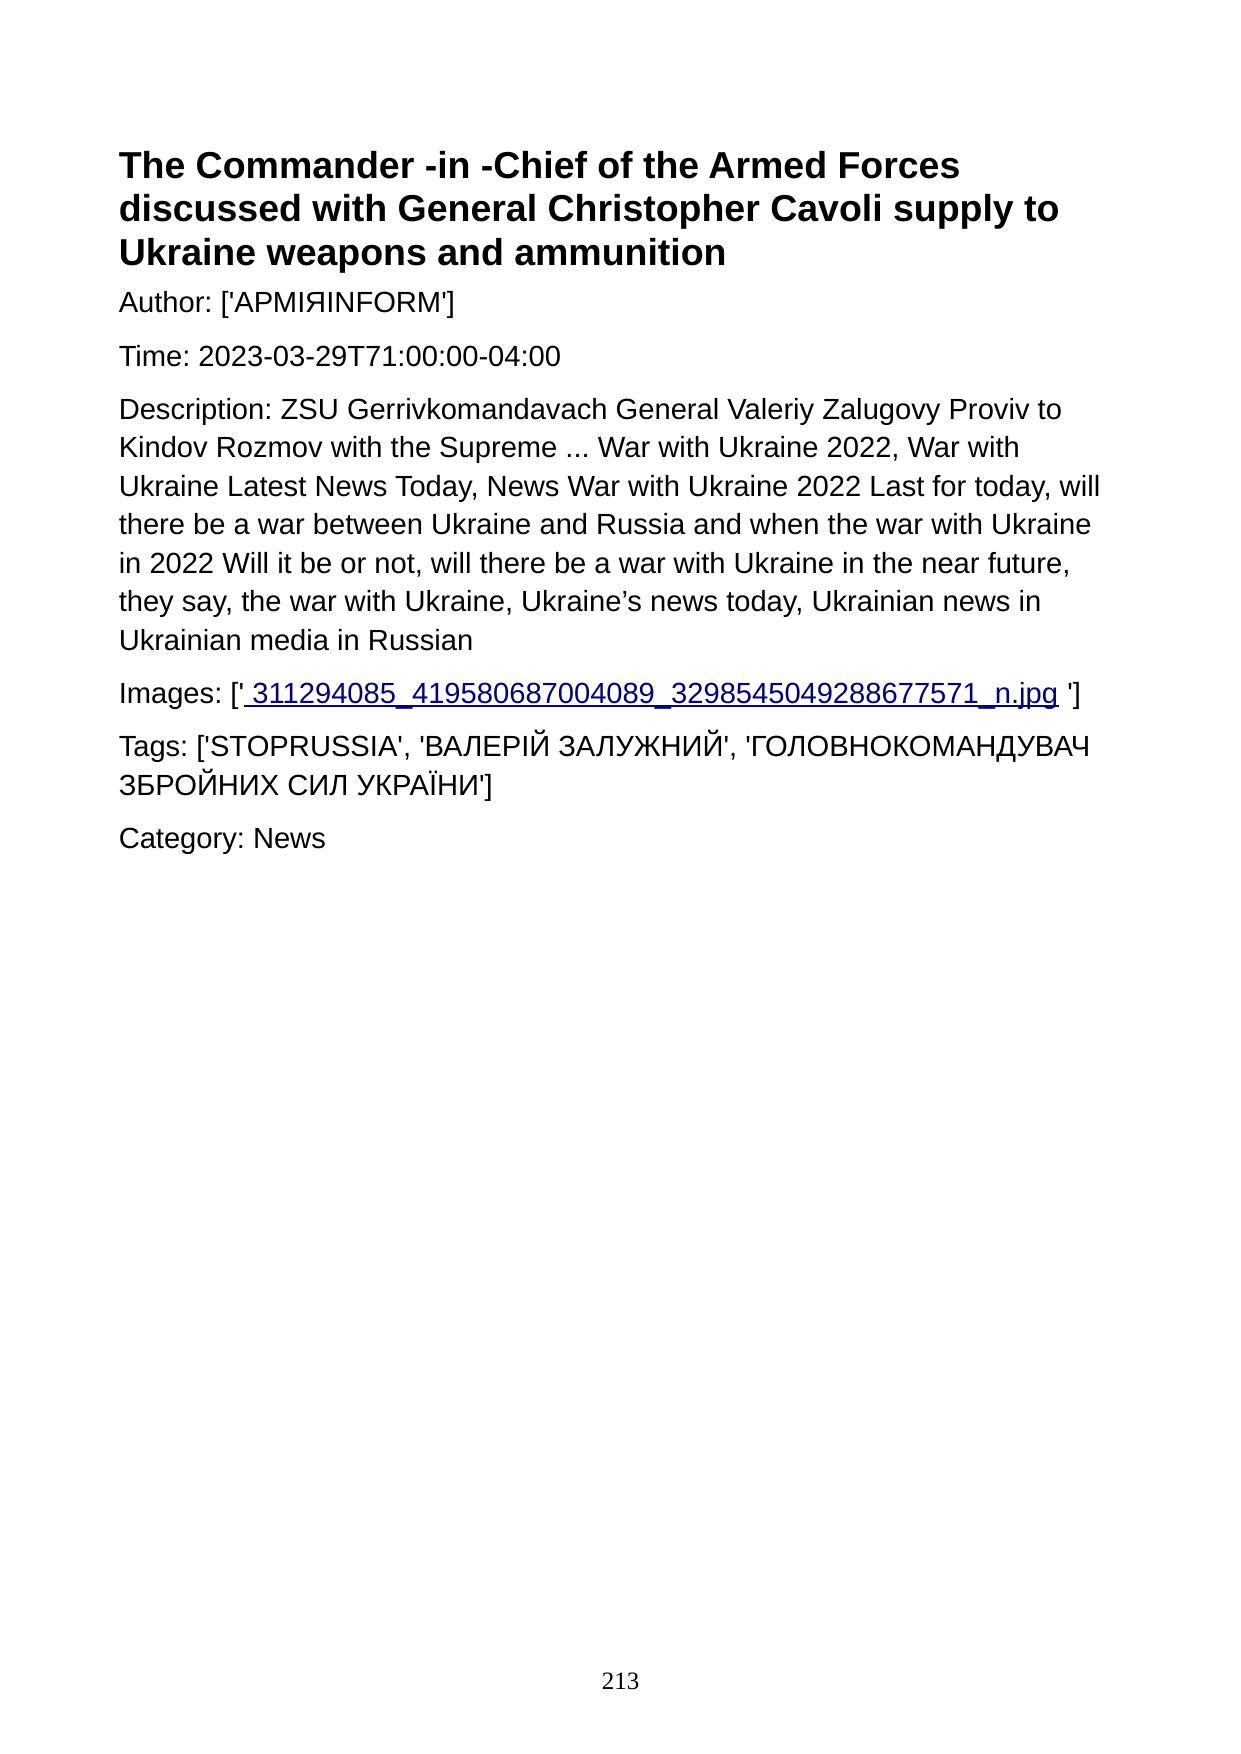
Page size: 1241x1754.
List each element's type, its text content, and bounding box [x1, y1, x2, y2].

subtitle The Commander -in -Chief of the Armed Forces discussed with General Christopher Cavoli supply to Ukraine weapons and ammunition [118, 143, 1122, 273]
text Images: [' 311294085_419580687004089_3298545049288677571_n.jpg '] [118, 676, 1122, 709]
text Author: ['АРМІЯINFORM'] [118, 285, 1122, 319]
text Tags: ['STOPRUSSIA', 'ВАЛЕРІЙ ЗАЛУЖНИЙ', 'ГОЛОВНОКОМАНДУВАЧ ЗБРОЙНИХ СИЛ УКРАЇНИ'] [118, 729, 1122, 801]
text Category: News [118, 821, 1122, 854]
text Time: 2023-03-29T71:00:00-04:00 [118, 338, 1122, 372]
text Description: ZSU Gerrivkomandavach General Valeriy Zalugovy Proviv to Kindov Rozmov with the Supreme ... War with Ukraine 2022, War with Ukraine Latest News Today, News War with Ukraine 2022 Last for today, will there be a war between Ukraine and Russia and when the war with Ukraine in 2022 Will it be or not, will there be a war with Ukraine in the near future, they say, the war with Ukraine, Ukraine’s news today, Ukrainian news in Ukrainian media in Russian [118, 392, 1122, 656]
